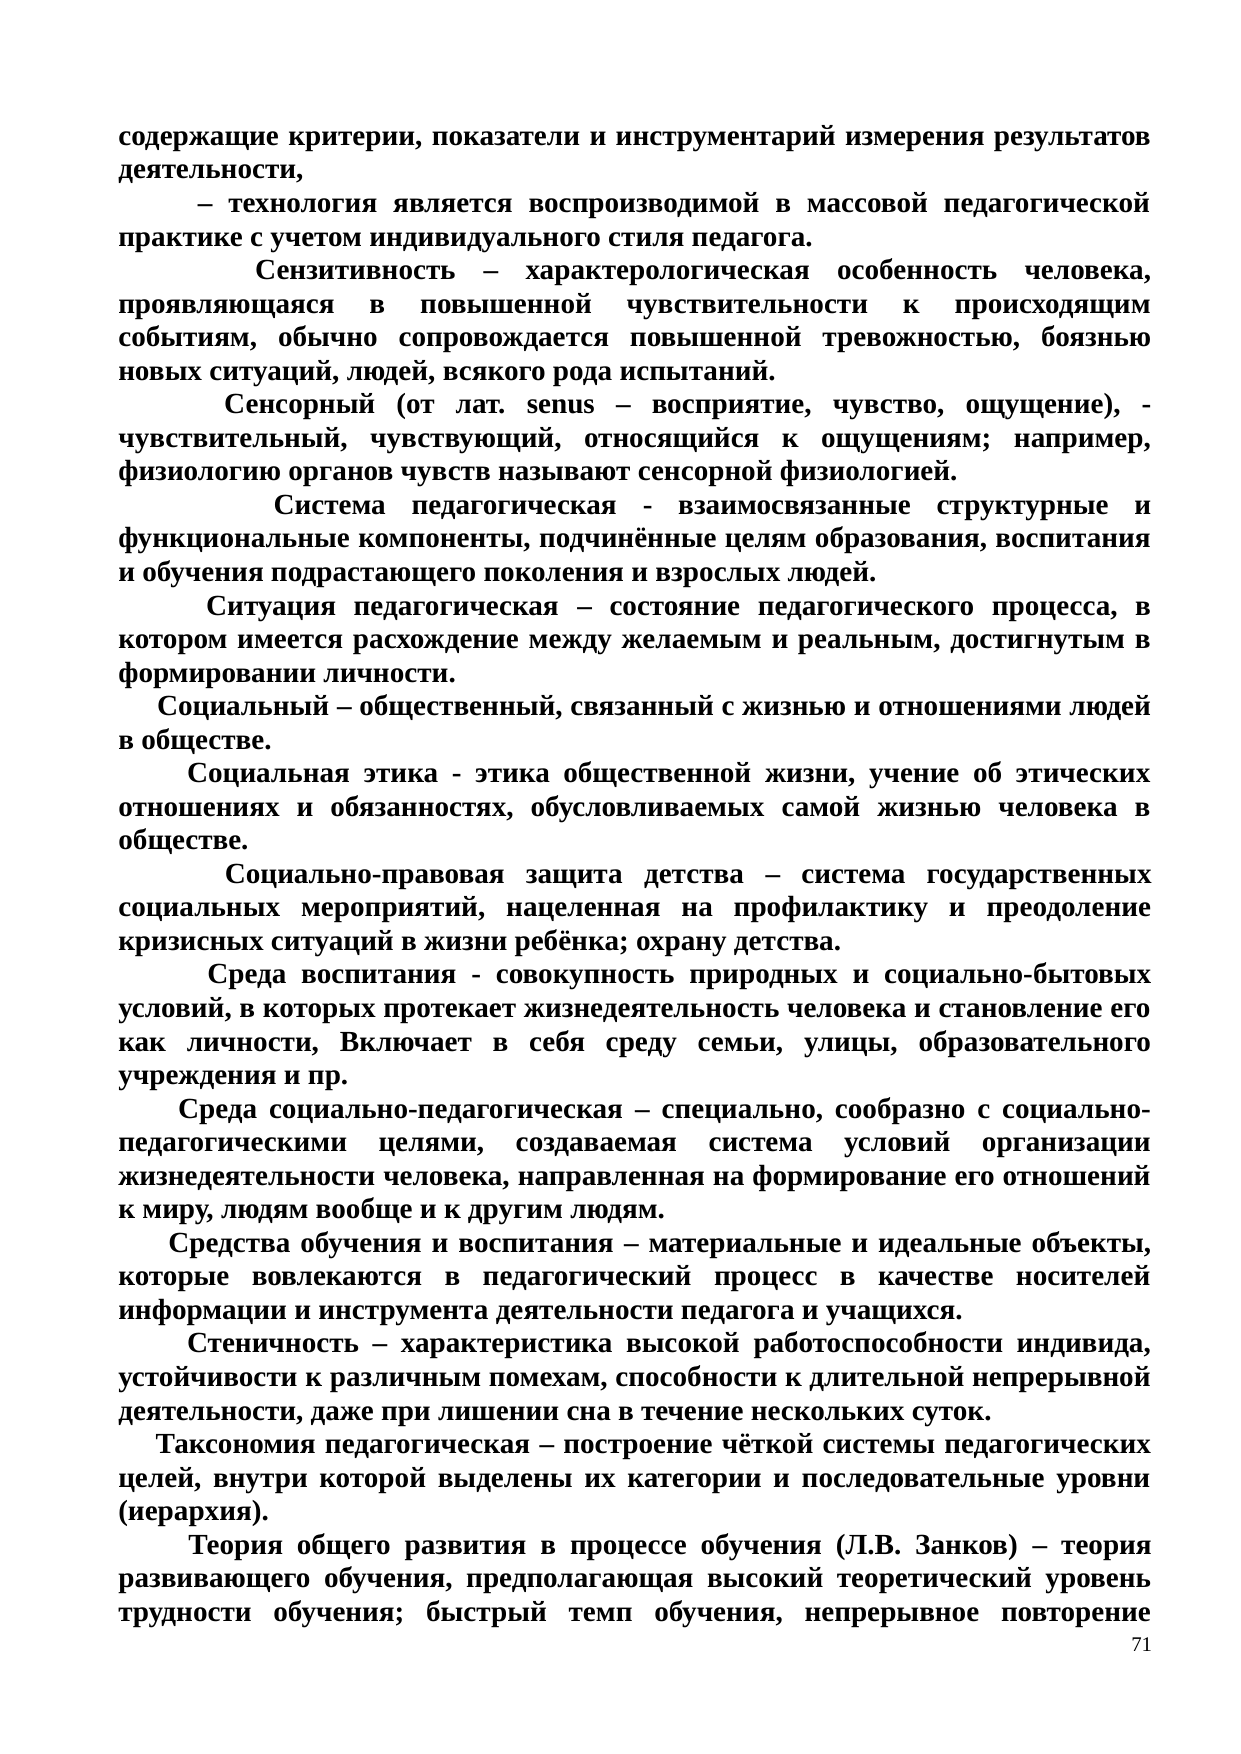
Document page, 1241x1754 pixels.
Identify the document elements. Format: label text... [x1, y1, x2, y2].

title Система педагогическая - взаимосвязанные структурные и функциональные компоненты, подчинённые целям образования, воспитания и обучения подрастающего поколения и взрослых людей. [118, 487, 1152, 588]
title Социальный – общественный, связанный с жизнью и отношениями людей в обществе. [118, 688, 1152, 755]
title Стеничность – характеристика высокой работоспособности индивида, устойчивости к различным помехам, способности к длительной непрерывной деятельности, даже при лишении сна в течение нескольких суток. [118, 1326, 1152, 1426]
title Средства обучения и воспитания – материальные и идеальные объекты, которые вовлекаются в педагогический процесс в качестве носителей информации и инструмента деятельности педагога и учащихся. [118, 1225, 1152, 1326]
title – технология является воспроизводимой в массовой педагогической практике с учетом индивидуального стиля педагога. [118, 185, 1152, 252]
title Среда воспитания - совокупность природных и социально-бытовых условий, в которых протекает жизнедеятельность человека и становление его как личности, Включает в себя среду семьи, улицы, образовательного учреждения и пр. [118, 957, 1152, 1091]
title Таксономия педагогическая – построение чёткой системы педагогических целей, внутри которой выделены их категории и последовательные уровни (иерархия). [118, 1426, 1152, 1527]
title Сензитивность – характерологическая особенность человека, проявляющаяся в повышенной чувствительности к происходящим событиям, обычно сопровождается повышенной тревожностью, боязнью новых ситуаций, людей, всякого рода испытаний. [118, 252, 1152, 386]
title Среда социально-педагогическая – специально, сообразно с социально-педагогическими целями, создаваемая система условий организации жизнедеятельности человека, направленная на формирование его отношений к миру, людям вообще и к другим людям. [118, 1091, 1152, 1225]
title Теория общего развития в процессе обучения (Л.В. Занков) – теория развивающего обучения, предполагающая высокий теоретический уровень трудности обучения; быстрый темп обучения, непрерывное повторение [118, 1527, 1152, 1627]
title содержащие критерии, показатели и инструментарий измерения результатов деятельности, [118, 118, 1152, 185]
title Социальная этика - этика общественной жизни, учение об этических отношениях и обязанностях, обусловливаемых самой жизнью человека в обществе. [118, 755, 1152, 856]
title Социально-правовая защита детства – система государственных социальных мероприятий, нацеленная на профилактику и преодоление кризисных ситуаций в жизни ребёнка; охрану детства. [118, 856, 1152, 957]
title Сенсорный (от лат. senus – восприятие, чувство, ощущение), - чувствительный, чувствующий, относящийся к ощущениям; например, физиологию органов чувств называют сенсорной физиологией. [118, 386, 1152, 487]
title Ситуация педагогическая – состояние педагогического процесса, в котором имеется расхождение между желаемым и реальным, достигнутым в формировании личности. [118, 588, 1152, 688]
